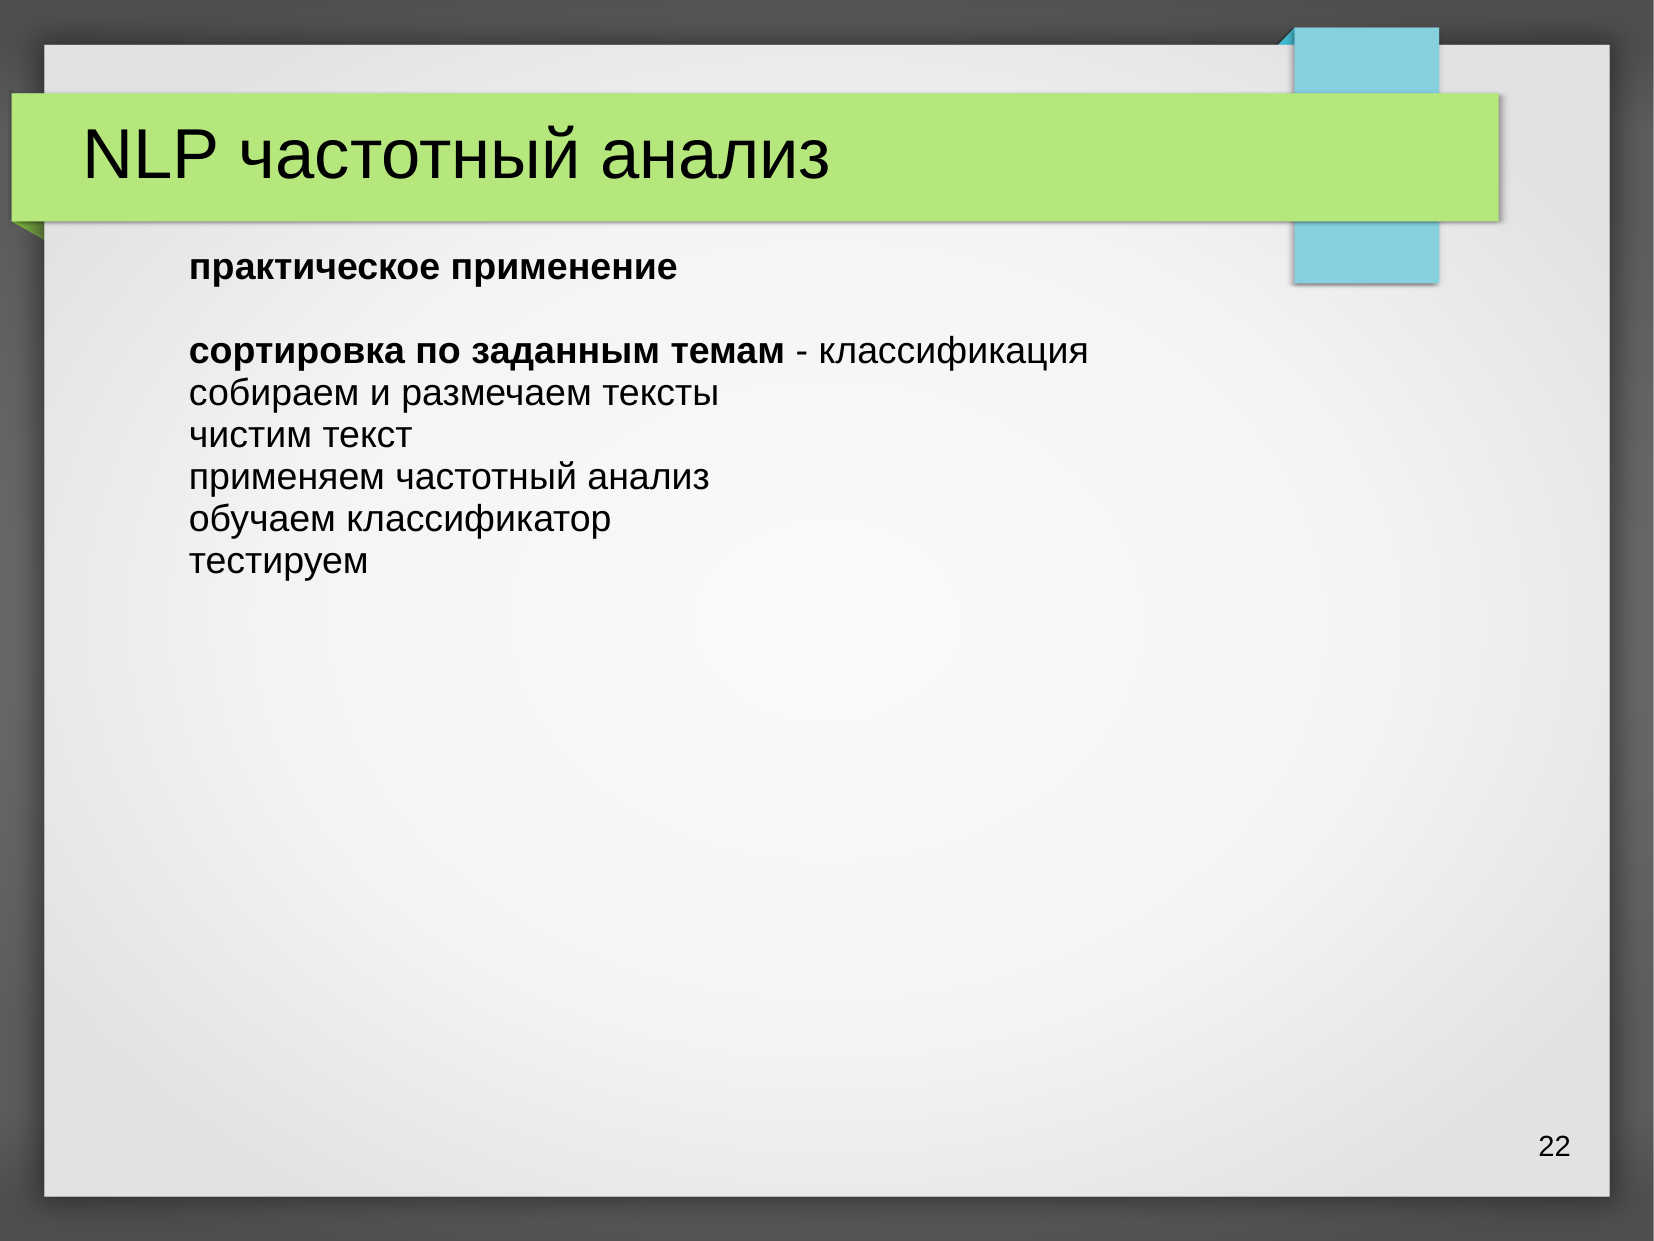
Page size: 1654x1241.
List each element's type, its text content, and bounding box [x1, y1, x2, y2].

text_box практическое применение сортировка по заданным темам - классификация собираем и размечаем тексты чистим текст применяем частотный анализ обучаем классификатор тестируем [188, 245, 1477, 1071]
picture [0, 0, 1654, 1241]
title NLP частотный анализ [82, 118, 1406, 189]
